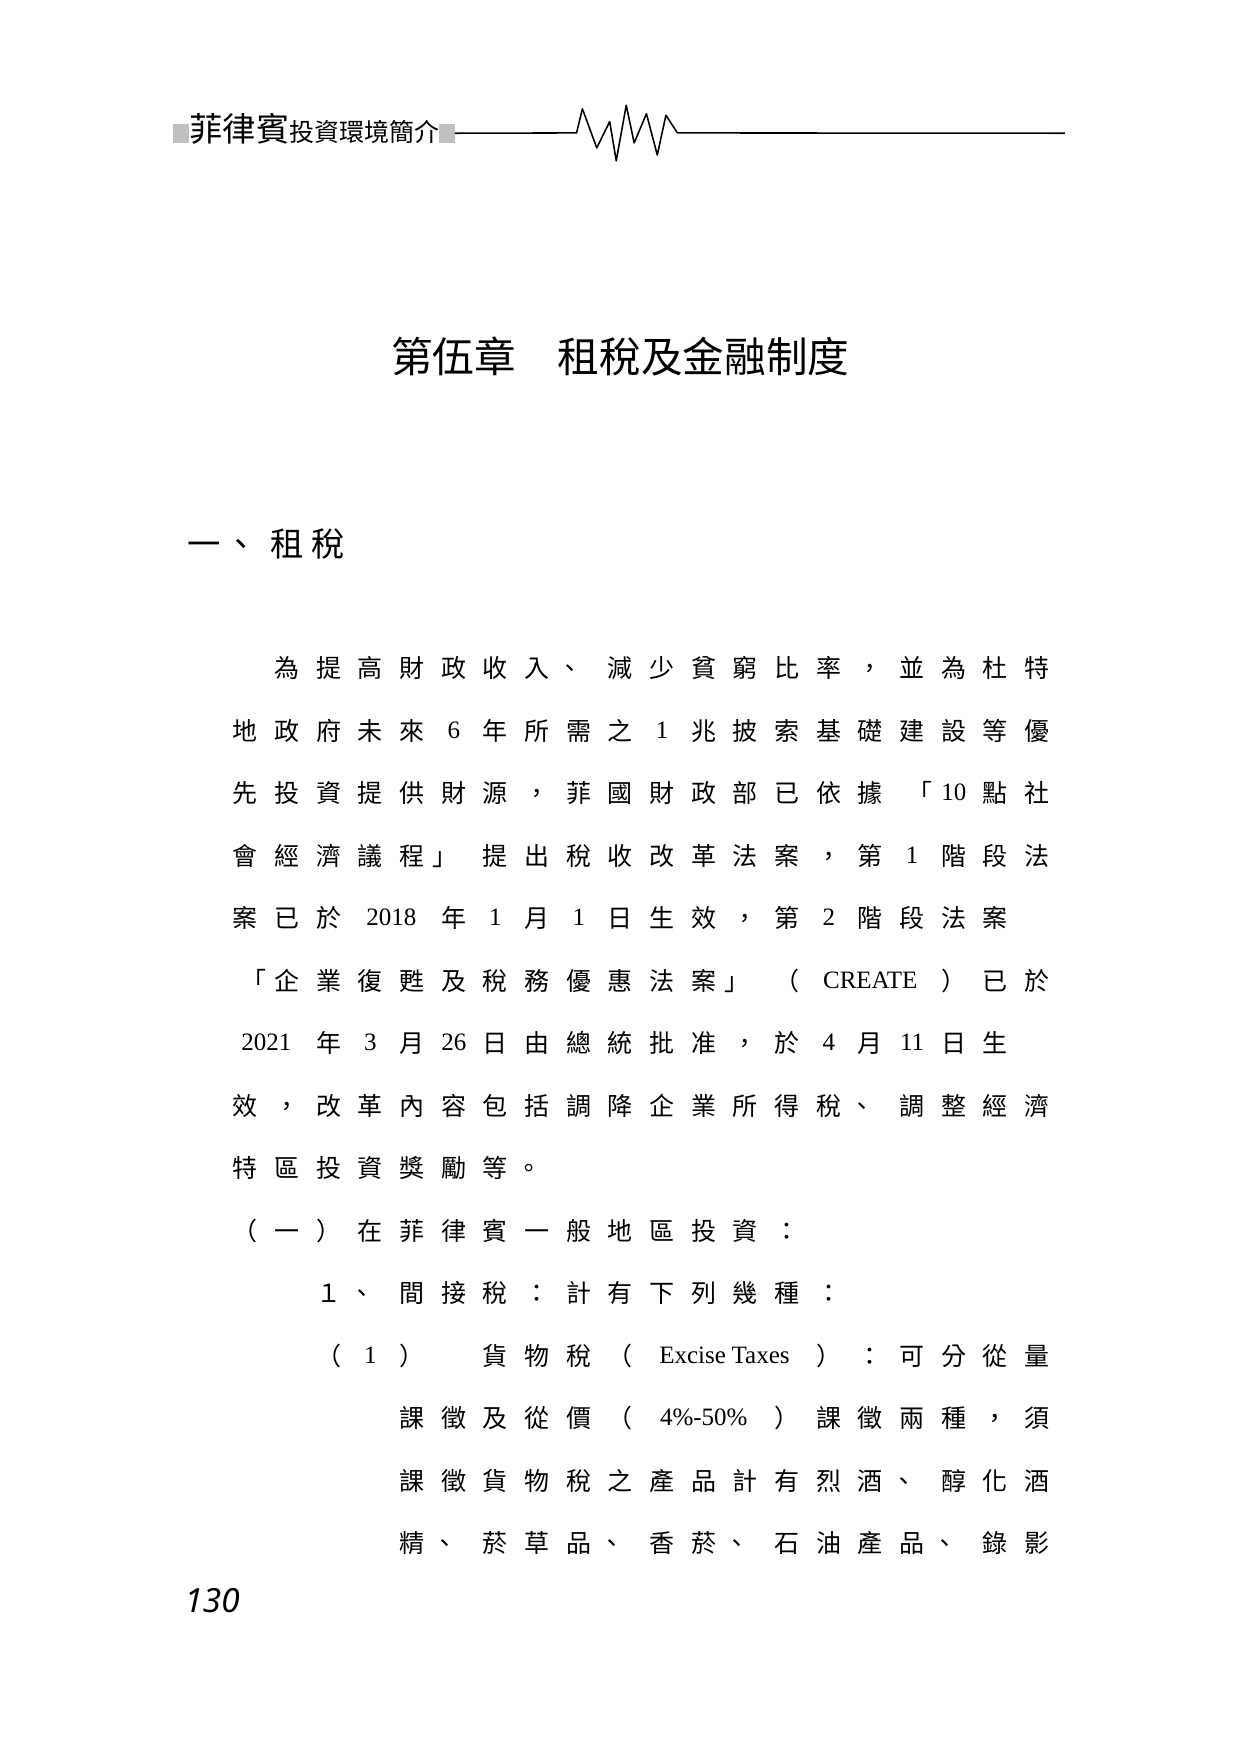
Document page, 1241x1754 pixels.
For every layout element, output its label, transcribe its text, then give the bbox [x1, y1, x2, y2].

text 一、租稅 [183, 500, 1058, 563]
text （一）在菲律賓一般地區投資： [207, 1188, 1058, 1250]
text （1） 貨物稅（Excise Taxes）：可分從量課徵及從價（4%-50%）課徵兩種，須課徵貨物稅之產品計有烈酒、醇化酒精、菸草品、香菸、石油產品、錄影 [306, 1313, 1058, 1563]
text １、間接稅：計有下列幾種： [281, 1250, 1058, 1313]
text 第伍章 租稅及金融制度 [183, 313, 1058, 375]
text 為提高財政收入、減少貧窮比率，並為杜特地政府未來6年所需之1兆披索基礎建設等優先投資提供財源，菲國財政部已依據「10點社會經濟議程」提出稅收改革法案，第1階段法案已於2018年1月1日生效，第2階段法案「企業復甦及稅務優惠法案」（CREATE）已於2021年3月26日由總統批准，於4月11日生效，改革內容包括調降企業所得稅、調整經濟特區投資獎勵等。 [201, 625, 1058, 1188]
